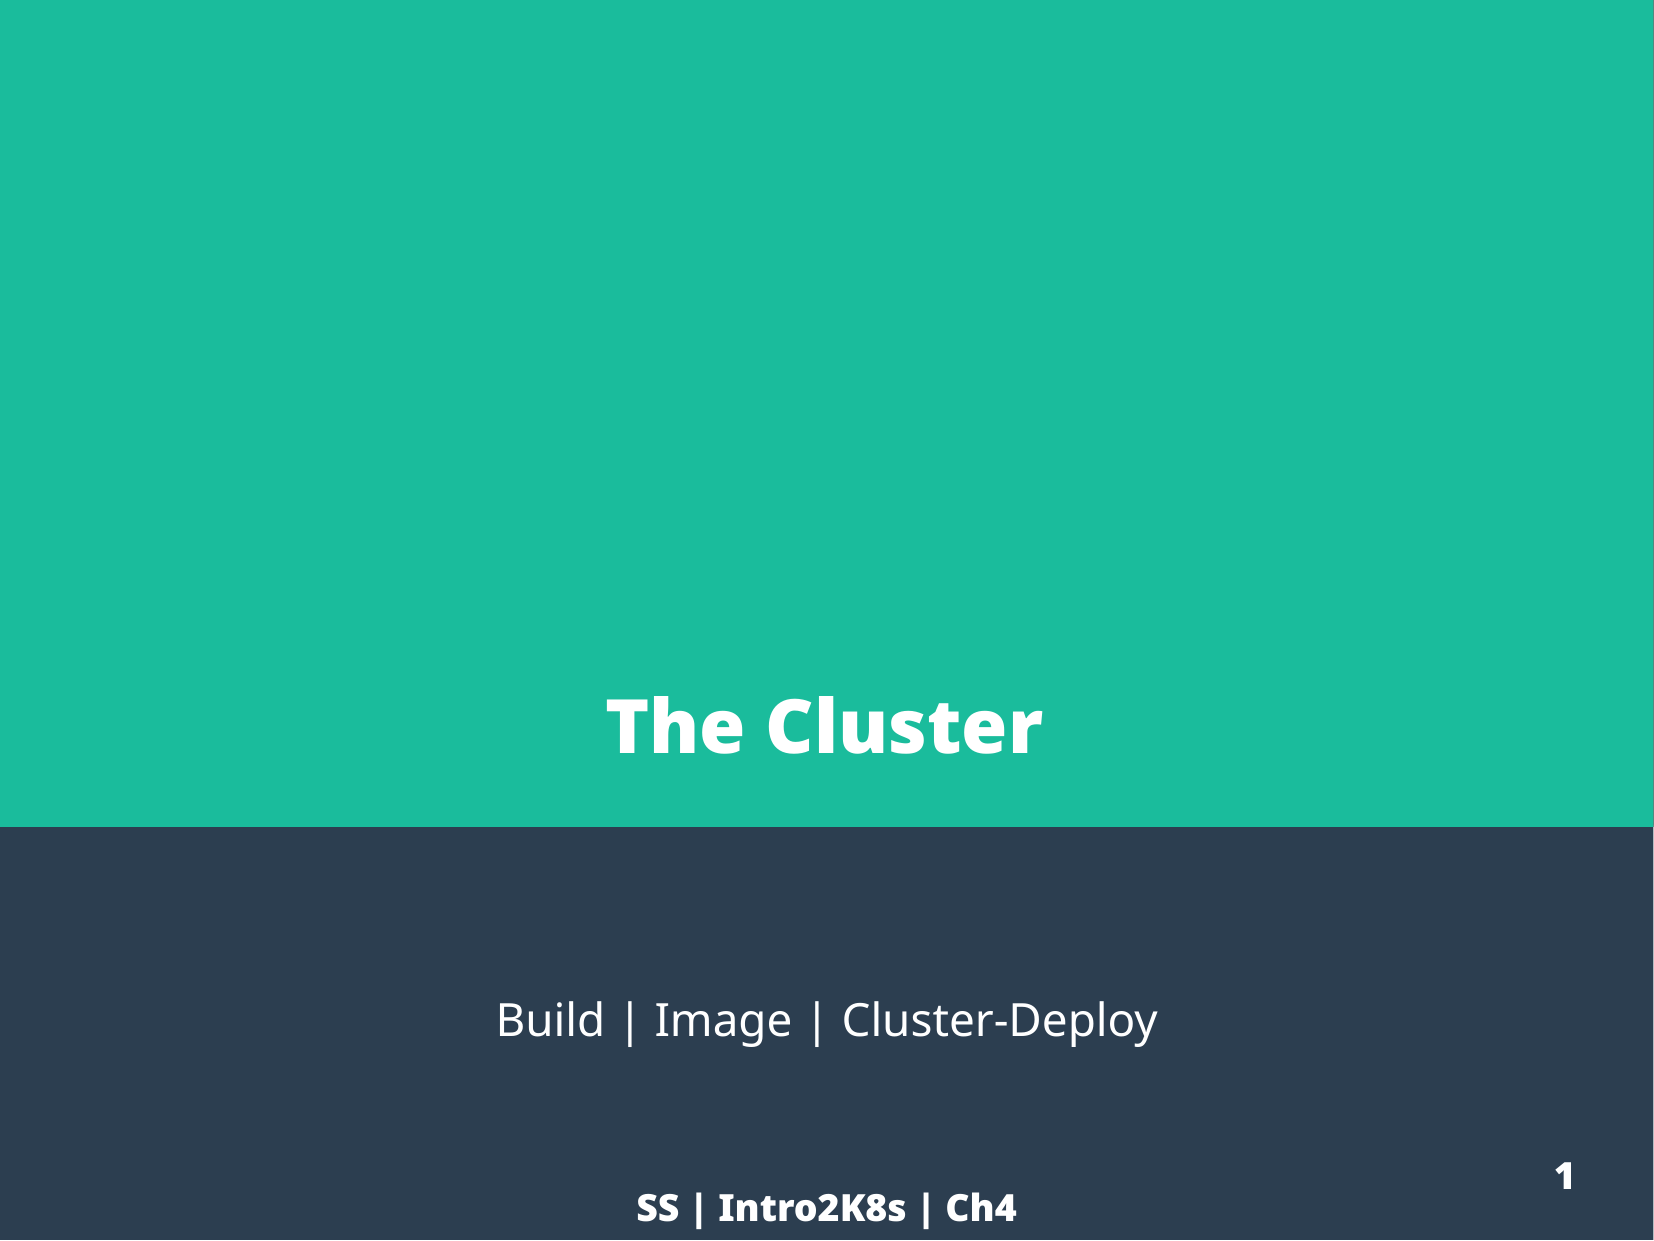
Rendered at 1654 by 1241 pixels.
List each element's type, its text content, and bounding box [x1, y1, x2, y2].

subtitle Build | Image | Cluster-Deploy [59, 856, 1595, 1182]
title The Cluster [59, 620, 1595, 778]
